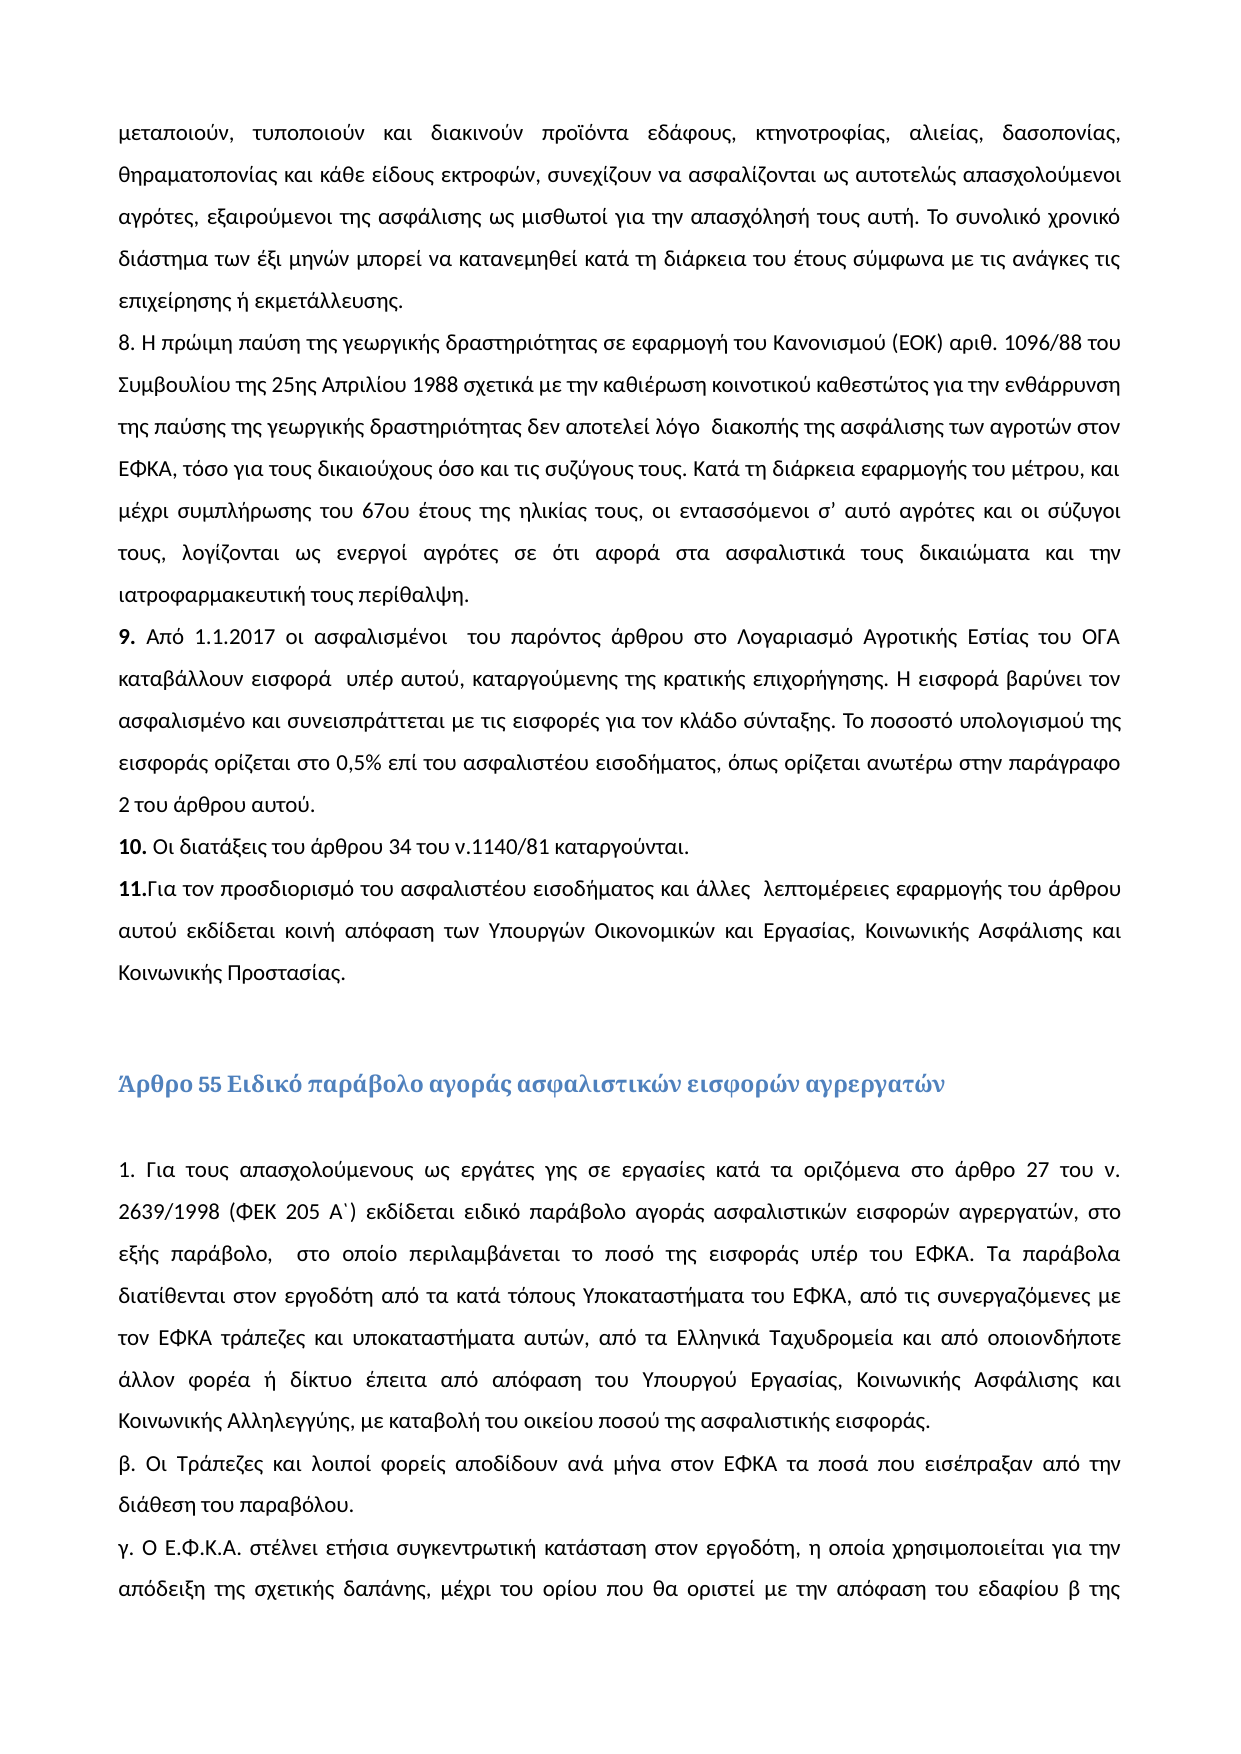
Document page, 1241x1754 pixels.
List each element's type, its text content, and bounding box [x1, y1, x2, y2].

text μεταποιούν, τυποποιούν και διακινούν προϊόντα εδάφους, κτηνοτροφίας, αλιείας, δασοπονίας, θηραματοπονίας και κάθε είδους εκτροφών, συνεχίζουν να ασφαλίζονται ως αυτοτελώς απασχολούμενοι αγρότες, εξαιρούμενοι της ασφάλισης ως μισθωτοί για την απασχόλησή τους αυτή. Το συνολικό χρονικό διάστημα των έξι μηνών μπορεί να κατανεμηθεί κατά τη διάρκεια του έτους σύμφωνα με τις ανάγκες τις επιχείρησης ή εκμετάλλευσης. [118, 118, 1122, 314]
text 10. Οι διατάξεις του άρθρου 34 του ν.1140/81 καταργούνται. [118, 832, 1122, 860]
text 8. Η πρώιμη παύση της γεωργικής δραστηριότητας σε εφαρμογή του Κανονισμού (ΕΟΚ) αριθ. 1096/88 του Συμβουλίου της 25ης Απριλίου 1988 σχετικά με την καθιέρωση κοινοτικού καθεστώτος για την ενθάρρυνση της παύσης της γεωργικής δραστηριότητας δεν αποτελεί λόγο διακοπής της ασφάλισης των αγροτών στον ΕΦΚΑ, τόσο για τους δικαιούχους όσο και τις συζύγους τους. Κατά τη διάρκεια εφαρμογής του μέτρου, και μέχρι συμπλήρωσης του 67ου έτους της ηλικίας τους, οι εντασσόμενοι σ’ αυτό αγρότες και οι σύζυγοι τους, λογίζονται ως ενεργοί αγρότες σε ότι αφορά στα ασφαλιστικά τους δικαιώματα και την ιατροφαρμακευτική τους περίθαλψη. [118, 328, 1122, 608]
text 1. Για τους απασχολούμενους ως εργάτες γης σε εργασίες κατά τα οριζόμενα στο άρθρο 27 του ν. 2639/1998 (ΦΕΚ 205 Α`) εκδίδεται ειδικό παράβολο αγοράς ασφαλιστικών εισφορών αγρεργατών, στο εξής παράβολο, στο οποίο περιλαμβάνεται το ποσό της εισφοράς υπέρ του ΕΦΚΑ. Τα παράβολα διατίθενται στον εργοδότη από τα κατά τόπους Υποκαταστήματα του ΕΦΚΑ, από τις συνεργαζόμενες με τον ΕΦΚΑ τράπεζες και υποκαταστήματα αυτών, από τα Ελληνικά Ταχυδρομεία και από οποιονδήποτε άλλον φορέα ή δίκτυο έπειτα από απόφαση του Υπουργού Εργασίας, Κοινωνικής Ασφάλισης και Κοινωνικής Αλληλεγγύης, με καταβολή του οικείου ποσού της ασφαλιστικής εισφοράς. [118, 1155, 1122, 1435]
text 9. Από 1.1.2017 οι ασφαλισμένοι του παρόντος άρθρου στο Λογαριασμό Αγροτικής Εστίας του ΟΓΑ καταβάλλουν εισφορά υπέρ αυτού, καταργούμενης της κρατικής επιχορήγησης. Η εισφορά βαρύνει τον ασφαλισμένο και συνεισπράττεται με τις εισφορές για τον κλάδο σύνταξης. Το ποσοστό υπολογισμού της εισφοράς ορίζεται στο 0,5% επί του ασφαλιστέου εισοδήματος, όπως ορίζεται ανωτέρω στην παράγραφο 2 του άρθρου αυτού. [118, 622, 1122, 818]
text β. Οι Τράπεζες και λοιποί φορείς αποδίδουν ανά μήνα στον ΕΦΚΑ τα ποσά που εισέπραξαν από την διάθεση του παραβόλου. [118, 1449, 1122, 1519]
text Άρθρο 55 Ειδικό παράβολο αγοράς ασφαλιστικών εισφορών αγρεργατών [118, 1072, 1122, 1098]
text 11.Για τον προσδιορισμό του ασφαλιστέου εισοδήματος και άλλες λεπτομέρειες εφαρμογής του άρθρου αυτού εκδίδεται κοινή απόφαση των Υπουργών Οικονομικών και Εργασίας, Κοινωνικής Ασφάλισης και Κοινωνικής Προστασίας. [118, 874, 1122, 986]
text γ. Ο Ε.Φ.Κ.Α. στέλνει ετήσια συγκεντρωτική κατάσταση στον εργοδότη, η οποία χρησιμοποιείται για την απόδειξη της σχετικής δαπάνης, μέχρι του ορίου που θα οριστεί με την απόφαση του εδαφίου β της [118, 1533, 1122, 1603]
